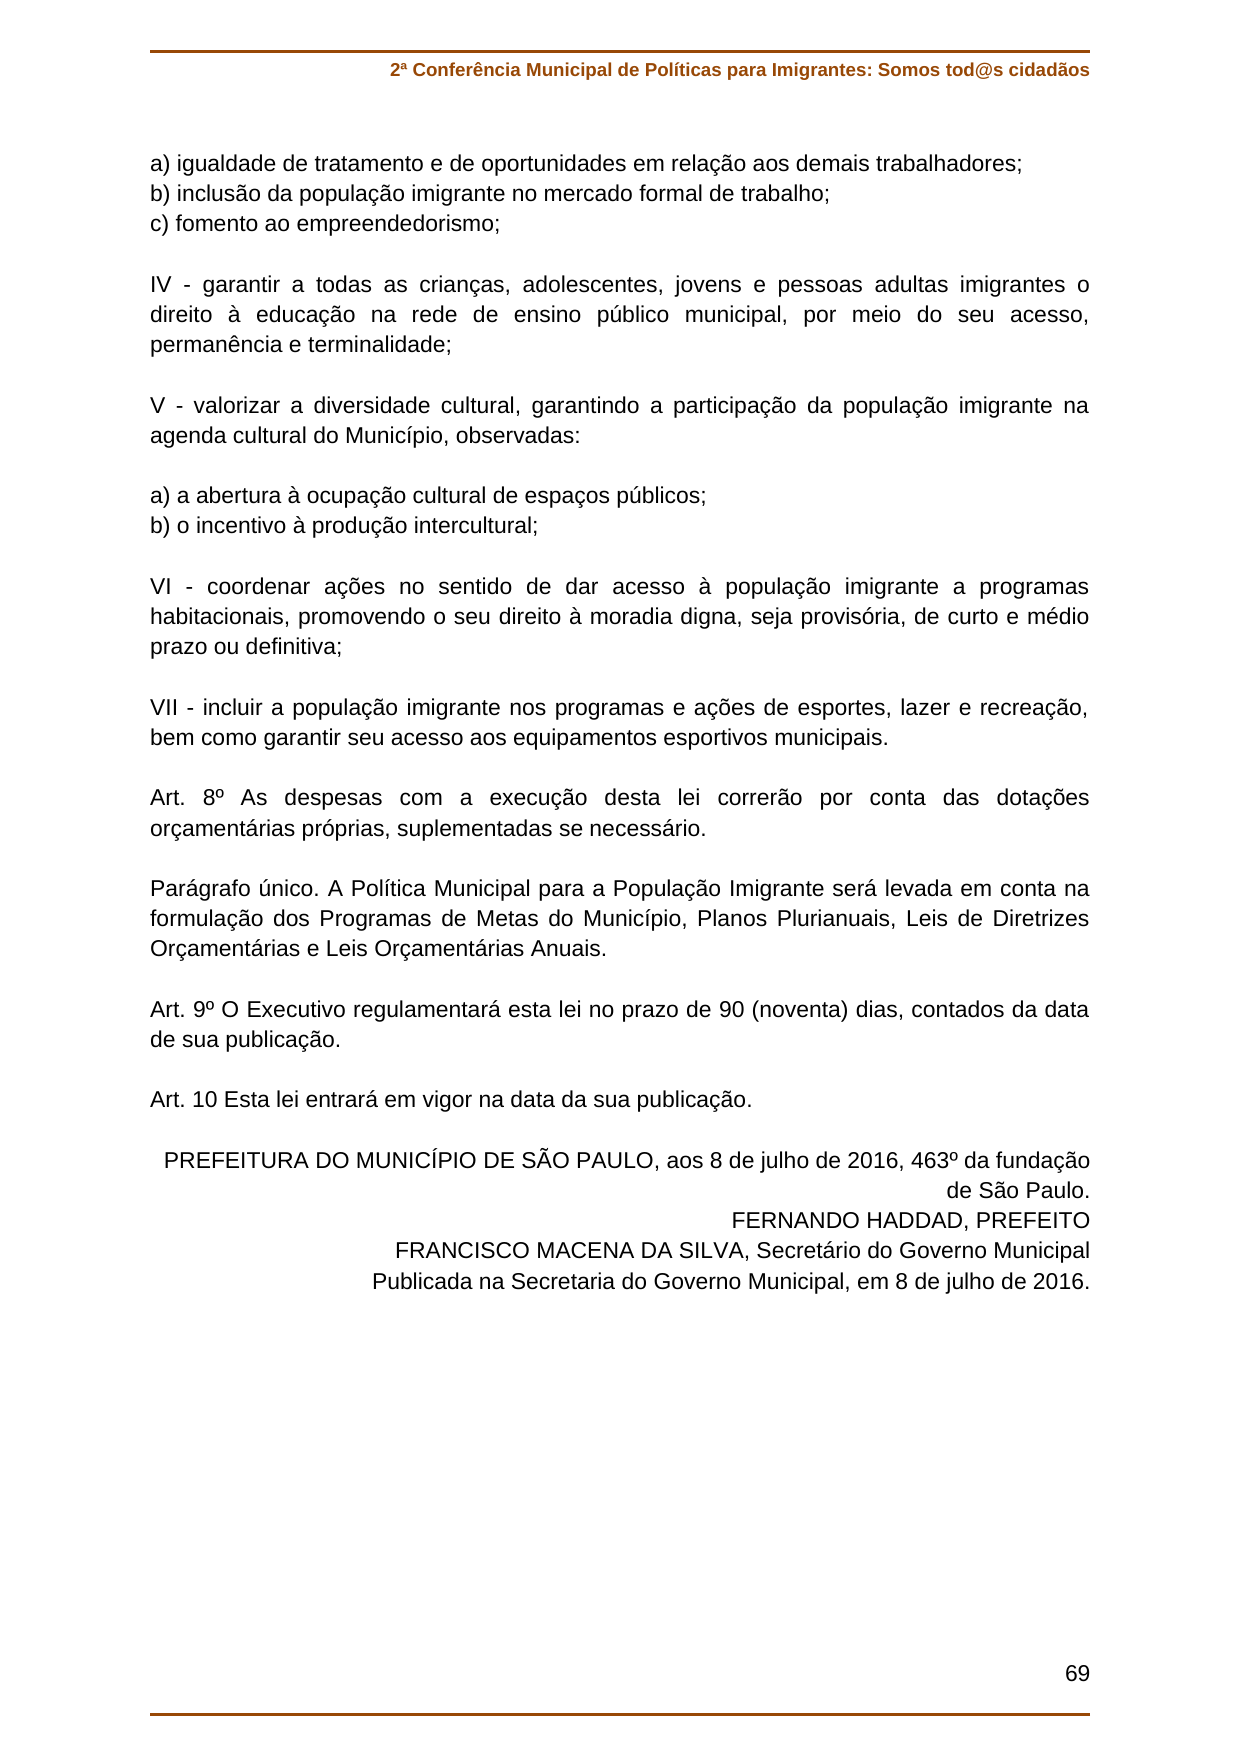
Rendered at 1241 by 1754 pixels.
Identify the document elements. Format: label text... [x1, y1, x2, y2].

text Publicada na Secretaria do Governo Municipal, em 8 de julho de 2016. [150, 1268, 1090, 1294]
text Parágrafo único. A Política Municipal para a População Imigrante será levada em conta na formulação dos Programas de Metas do Município, Planos Plurianuais, Leis de Diretrizes Orçamentárias e Leis Orçamentárias Anuais. [150, 875, 1090, 962]
text Art. 9º O Executivo regulamentará esta lei no prazo de 90 (noventa) dias, contados da data de sua publicação. [150, 996, 1090, 1052]
text a) a abertura à ocupação cultural de espaços públicos; [150, 482, 1090, 509]
text V - valorizar a diversidade cultural, garantindo a participação da população imigrante na agenda cultural do Município, observadas: [150, 392, 1090, 448]
text VII - incluir a população imigrante nos programas e ações de esportes, lazer e recreação, bem como garantir seu acesso aos equipamentos esportivos municipais. [150, 694, 1090, 750]
text a) igualdade de tratamento e de oportunidades em relação aos demais trabalhadores; [150, 150, 1090, 176]
text Art. 8º As despesas com a execução desta lei correrão por conta das dotações orçamentárias próprias, suplementadas se necessário. [150, 784, 1090, 841]
text Art. 10 Esta lei entrará em vigor na data da sua publicação. [150, 1086, 1090, 1113]
text c) fomento ao empreendedorismo; [150, 210, 1090, 237]
text FRANCISCO MACENA DA SILVA, Secretário do Governo Municipal [150, 1237, 1090, 1264]
text IV - garantir a todas as crianças, adolescentes, jovens e pessoas adultas imigrantes o direito à educação na rede de ensino público municipal, por meio do seu acesso, permanência e terminalidade; [150, 271, 1090, 358]
text VI - coordenar ações no sentido de dar acesso à população imigrante a programas habitacionais, promovendo o seu direito à moradia digna, seja provisória, de curto e médio prazo ou definitiva; [150, 573, 1090, 660]
text FERNANDO HADDAD, PREFEITO [150, 1207, 1090, 1234]
text b) inclusão da população imigrante no mercado formal de trabalho; [150, 180, 1090, 207]
text PREFEITURA DO MUNICÍPIO DE SÃO PAULO, aos 8 de julho de 2016, 463º da fundação de São Paulo. [150, 1147, 1090, 1203]
text b) o incentivo à produção intercultural; [150, 512, 1090, 539]
